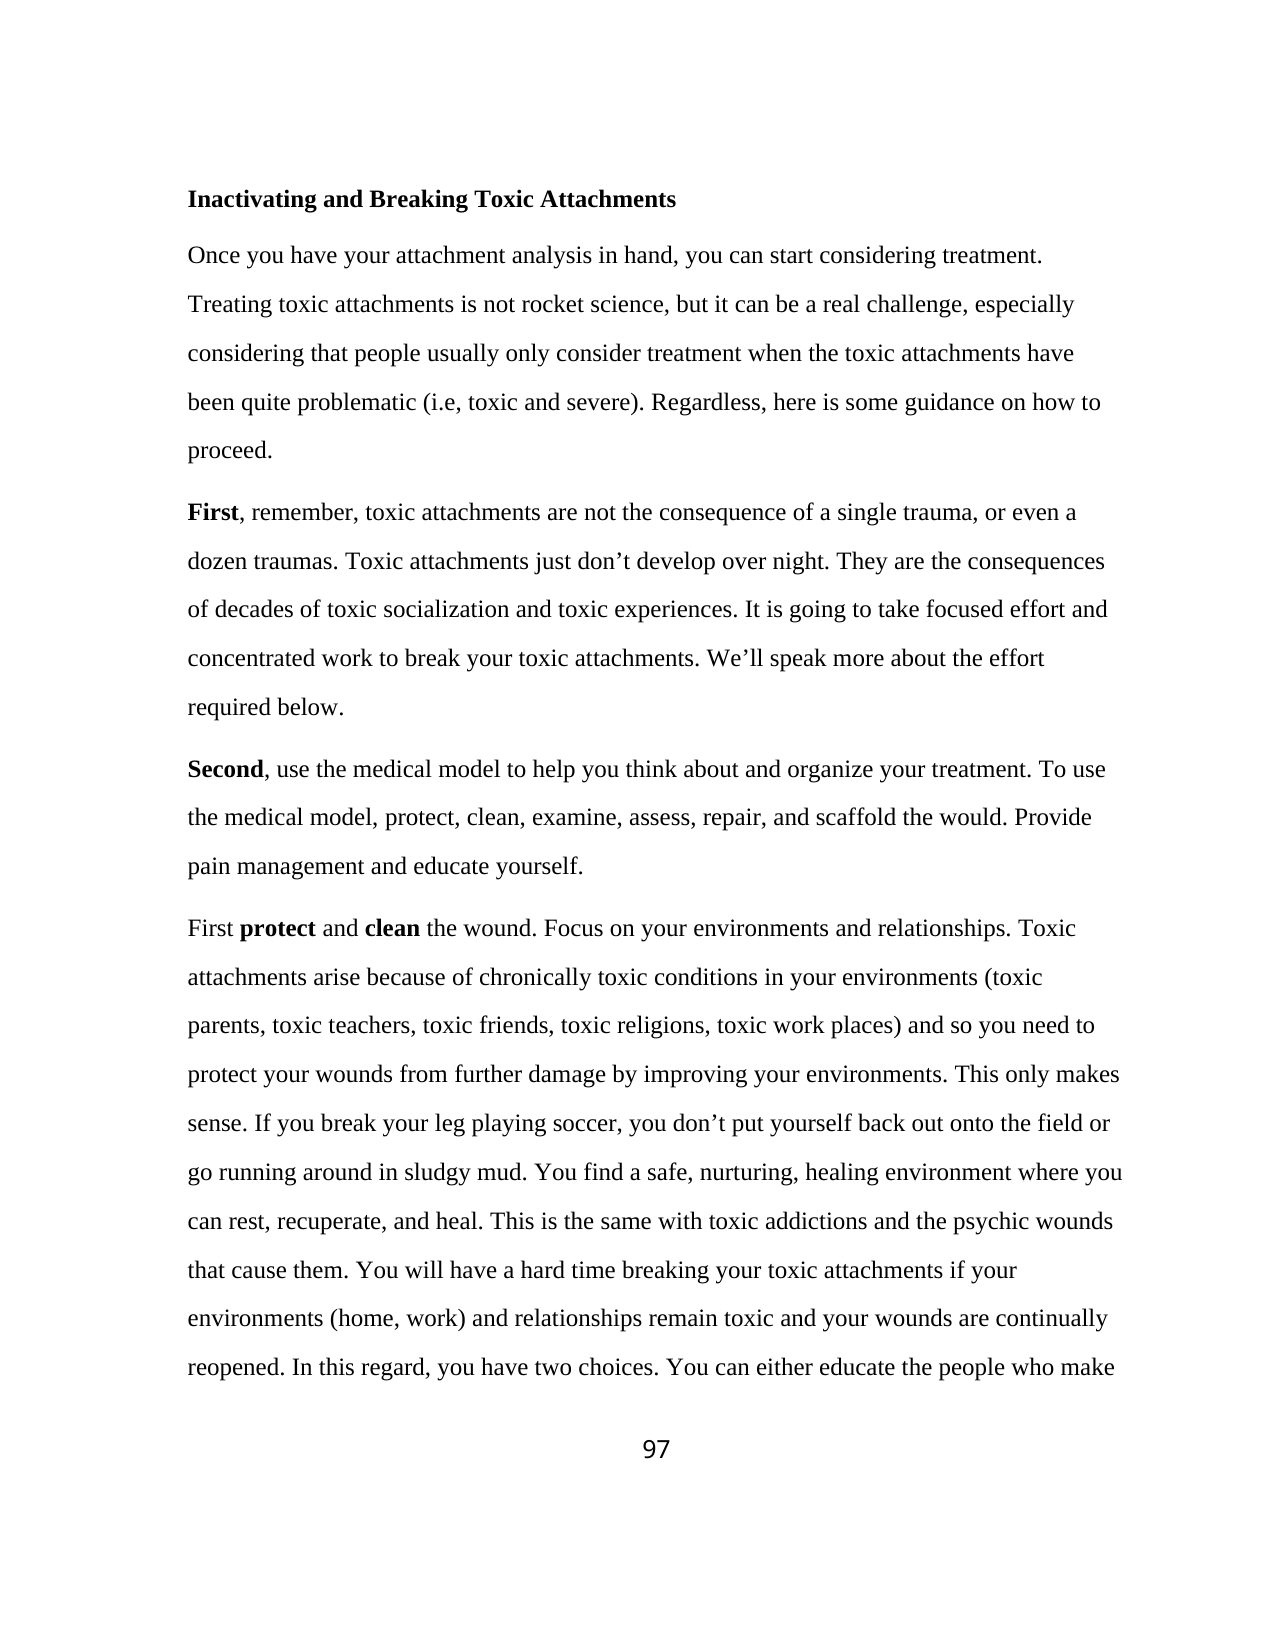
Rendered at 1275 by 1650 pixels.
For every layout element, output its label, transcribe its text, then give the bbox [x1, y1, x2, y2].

text Once you have your attachment analysis in hand, you can start considering treatment. Treating toxic attachments is not rocket science, but it can be a real challenge, especially considering that people usually only consider treatment when the toxic attachments have been quite problematic (i.e, toxic and severe). Regardless, here is some guidance on how to proceed. [187, 240, 1125, 464]
text First protect and clean the wound. Focus on your environments and relationships. Toxic attachments arise because of chronically toxic conditions in your environments (toxic parents, toxic teachers, toxic friends, toxic religions, toxic work places) and so you need to protect your wounds from further damage by improving your environments. This only makes sense. If you break your leg playing soccer, you don’t put yourself back out onto the field or go running around in sludgy mud. You find a safe, nurturing, healing environment where you can rest, recuperate, and heal. This is the same with toxic addictions and the psychic wounds that cause them. You will have a hard time breaking your toxic attachments if your environments (home, work) and relationships remain toxic and your wounds are continually reopened. In this regard, you have two choices. You can either educate the people who make [187, 913, 1125, 1381]
text Second, use the medical model to help you think about and organize your treatment. To use the medical model, protect, clean, examine, assess, repair, and scaffold the would. Provide pain management and educate yourself. [187, 754, 1125, 880]
subtitle Inactivating and Breaking Toxic Attachments [187, 184, 1125, 213]
text First, remember, toxic attachments are not the consequence of a single trauma, or even a dozen traumas. Toxic attachments just don’t develop over night. They are the consequences of decades of toxic socialization and toxic experiences. It is going to take focused effort and concentrated work to break your toxic attachments. We’ll speak more about the effort required below. [187, 497, 1125, 721]
